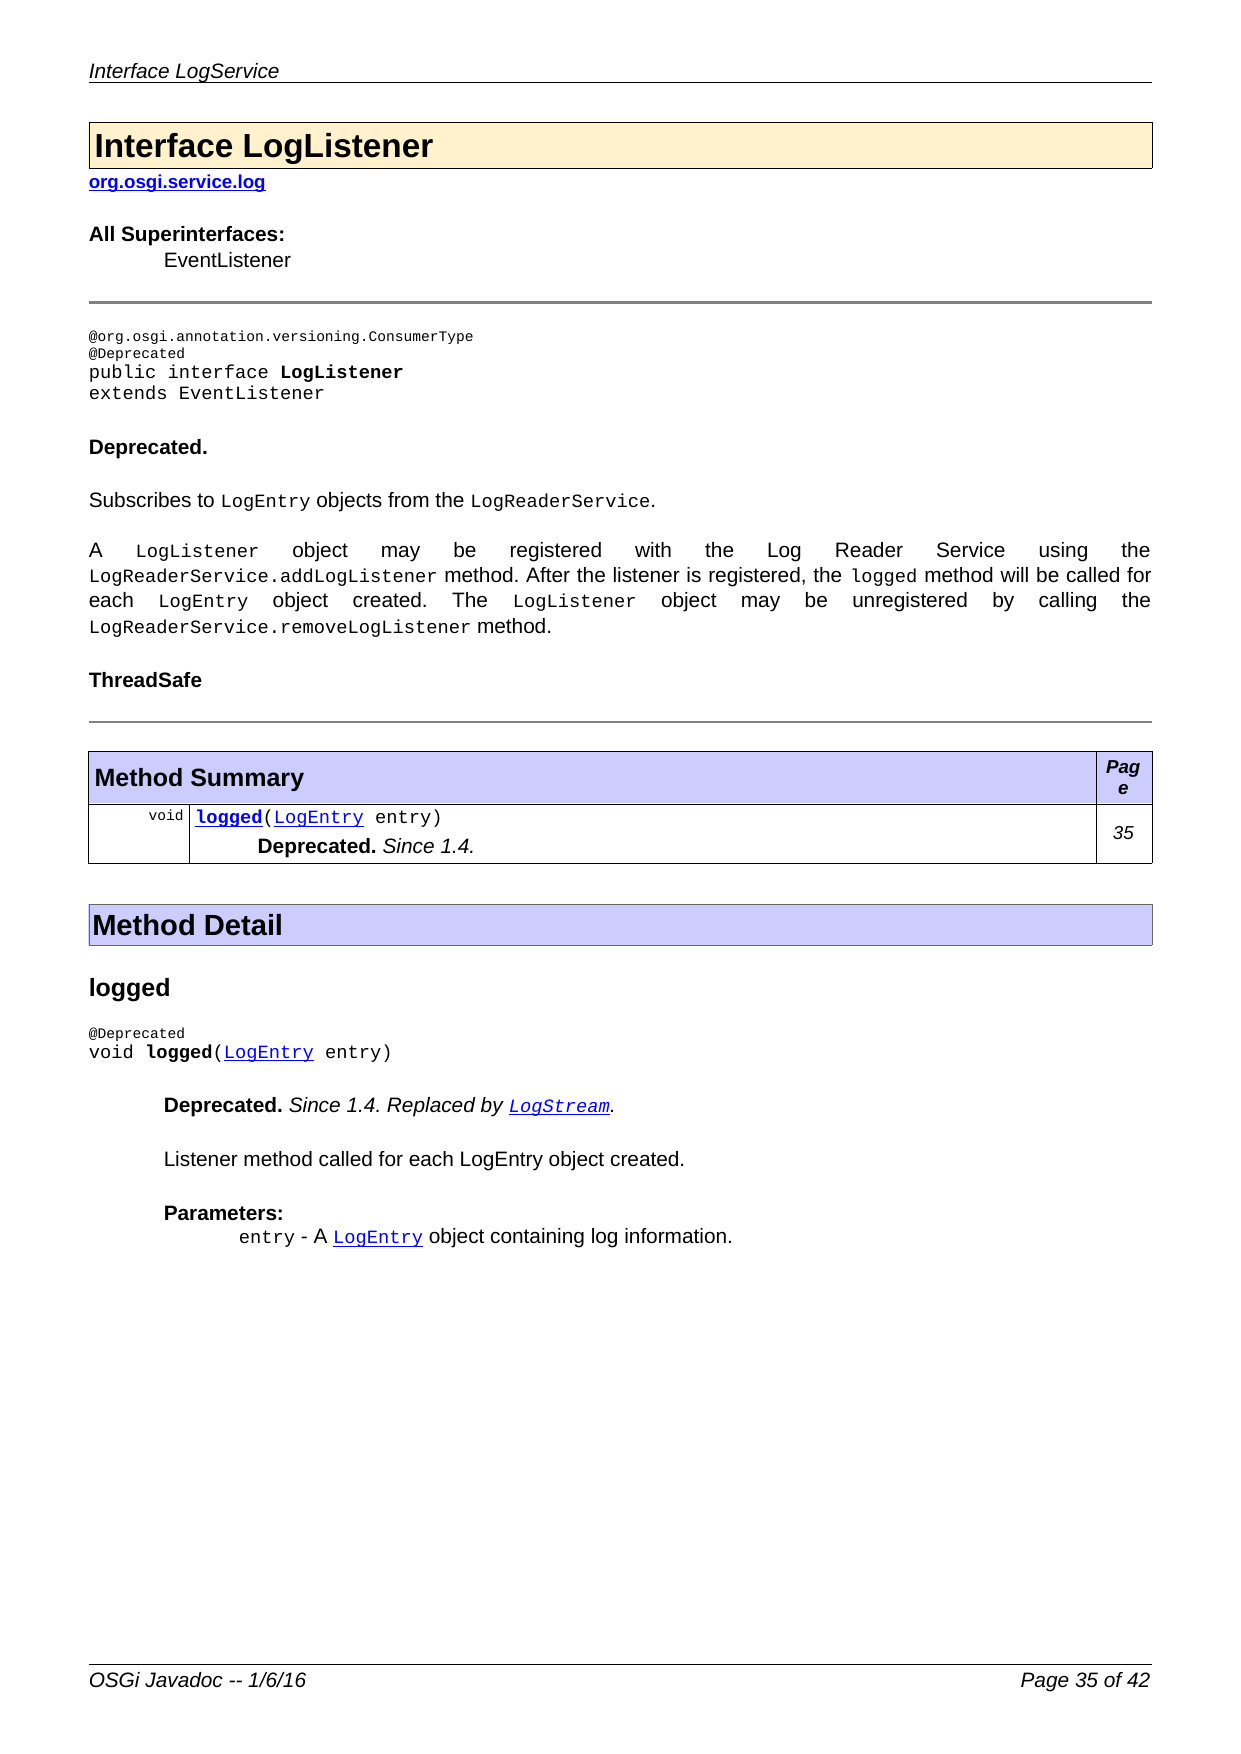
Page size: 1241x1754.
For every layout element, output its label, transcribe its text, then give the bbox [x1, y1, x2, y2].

text @org.osgi.annotation.versioning.ConsumerType @Deprecated public interface LogListener [88, 330, 1152, 384]
text Subscribes to LogEntry objects from the LogReaderService. [88, 488, 1152, 513]
text Deprecated. [88, 434, 1152, 458]
table_header Page [1097, 752, 1152, 803]
table_cell 33 [1097, 805, 1152, 862]
text Parameters: [163, 1200, 1152, 1224]
text entry - A LogEntry object containing log information. [238, 1224, 1152, 1249]
text A LogListener object may be registered with the Log Reader Service using the LogReaderService.addLogListener method. After the listener is registered, the logged method will be called for each LogEntry object created. The LogListener object may be unregistered by calling the LogReaderService.removeLogListener method. [88, 538, 1152, 639]
subtitle Method Detail [90, 905, 1152, 945]
text Listener method called for each LogEntry object created. [163, 1147, 1152, 1171]
text extends EventListener [88, 384, 1152, 405]
table_cell logged(LogEntry entry) Deprecated. Since 1.4. [190, 805, 1096, 862]
table_cell void [89, 805, 189, 862]
subtitle logged [88, 973, 1152, 1002]
subtitle All Superinterfaces: [88, 222, 1152, 246]
text Deprecated. Since 1.4. Replaced by LogStream. [163, 1093, 1152, 1118]
text @Deprecated void logged(LogEntry entry) [88, 1026, 1152, 1064]
text org.osgi.service.log [88, 171, 1152, 193]
text ThreadSafe [88, 668, 1152, 692]
subtitle Interface LogListener [90, 123, 1152, 168]
table_header Method Summary [89, 752, 1096, 803]
text EventListener [163, 248, 1152, 272]
